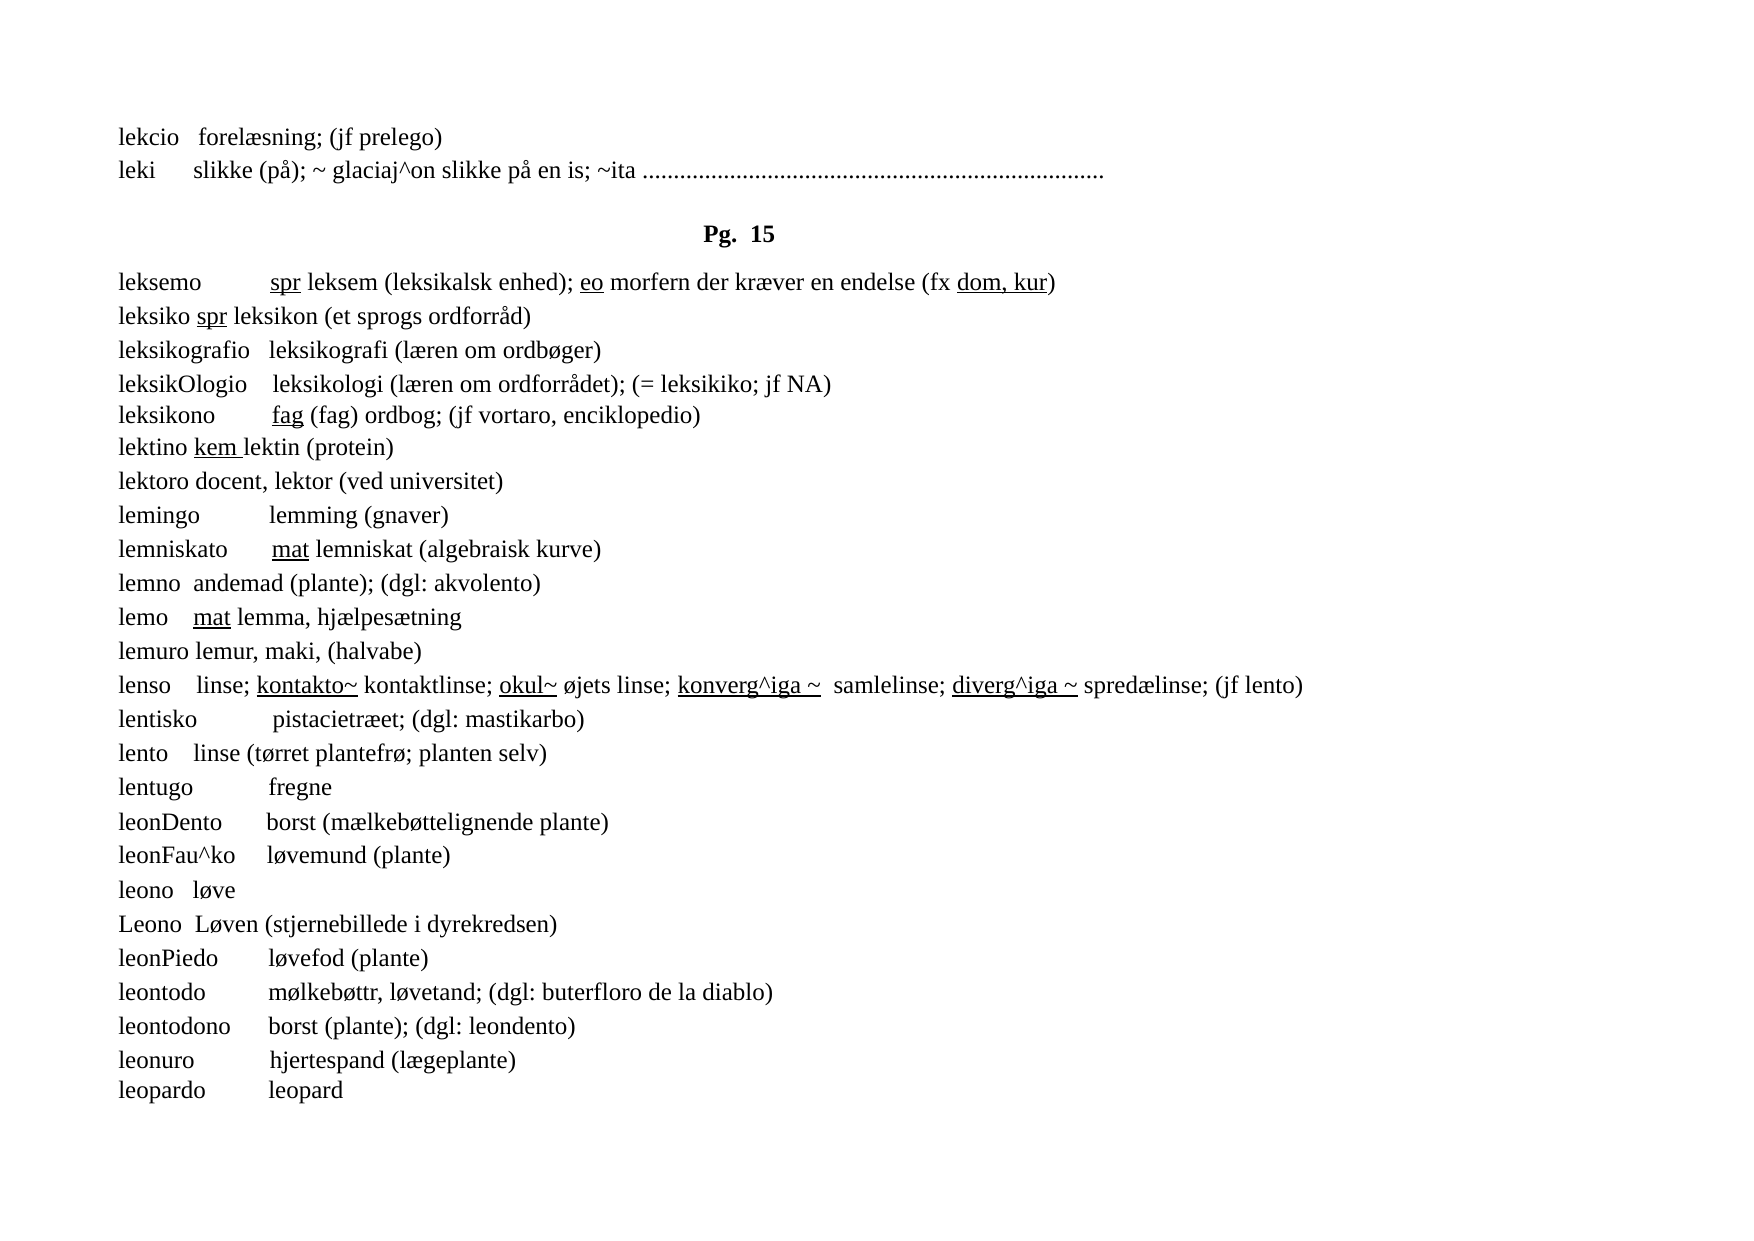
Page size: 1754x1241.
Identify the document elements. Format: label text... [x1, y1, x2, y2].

table_header lekcio forelæsning; (jf prelego) leki slikke (på); ~ glaciaj^on slikke på en is; ~ita .......................................................................... Pg. 15 leksemo spr leksem (leksikalsk enhed); eo morfern der kræver en endelse (fx dom, kur) leksiko spr leksikon (et sprogs ordforråd) leksikografio leksikografi (læren om ordbøger) leksikOlogio leksikologi (læren om ordforrådet); (= leksikiko; jf NA) leksikono fag (fag) ordbog; (jf vortaro, enciklopedio) lektino kem lektin (protein) lektoro docent, lektor (ved universitet) lemingo lemming (gnaver) lemniskato mat lemniskat (algebraisk kurve) lemno andemad (plante); (dgl: akvolento) lemo mat lemma, hjælpesætning lemuro lemur, maki, (halvabe) lenso linse; kontakto~ kontaktlinse; okul~ øjets linse; konverg^iga ~ samlelinse; diverg^iga ~ spredælinse; (jf lento) lentisko pistacietræet; (dgl: mastikarbo) lento linse (tørret plantefrø; planten selv) lentugo fregne leonDento borst (mælkebøttelignende plante) leonFau^ko løvemund (plante) leono løve Leono Løven (stjernebillede i dyrekredsen) leonPiedo løvefod (plante) leontodo mølkebøttr, løvetand; (dgl: buterfloro de la diablo) leontodono borst (plante); (dgl: leondento) leonuro hjertespand (lægeplante) leopardo leopard [118, 118, 1636, 1104]
